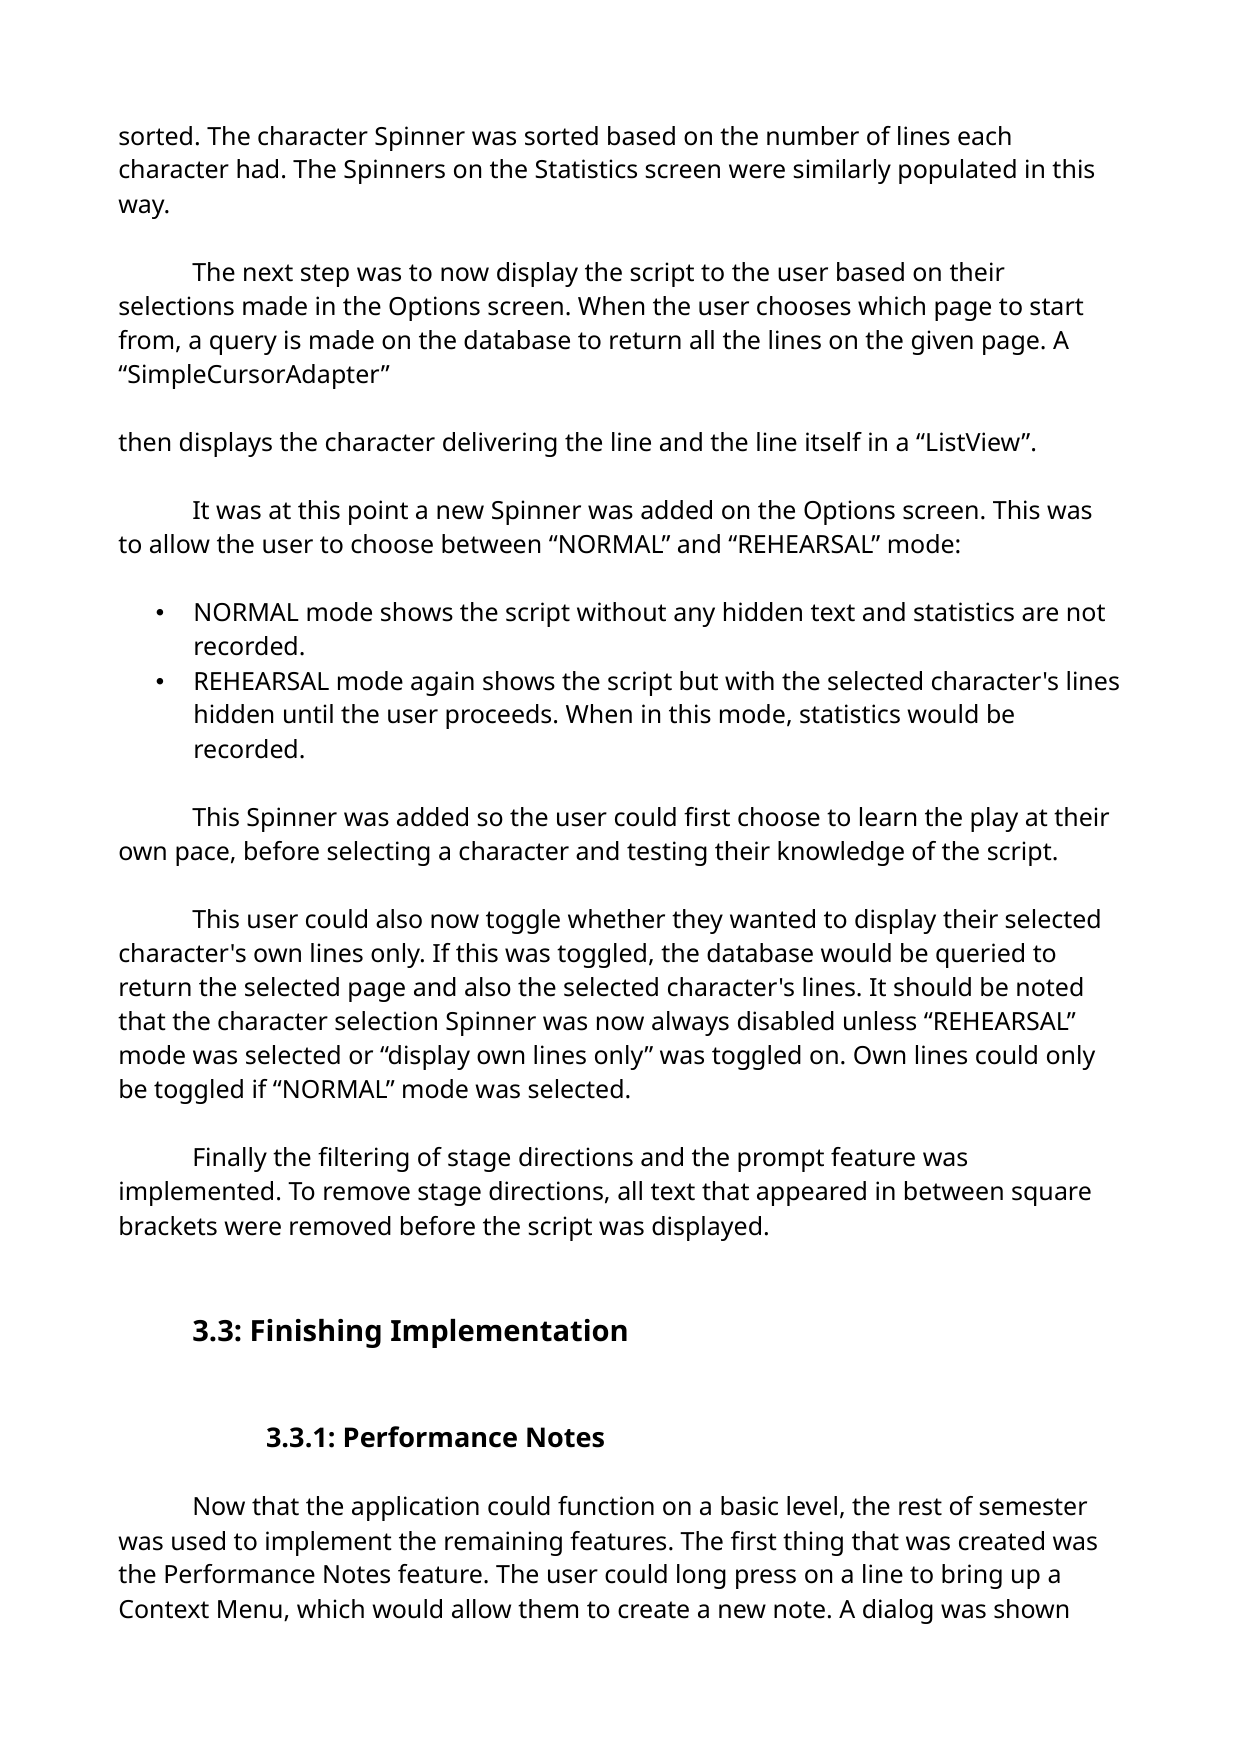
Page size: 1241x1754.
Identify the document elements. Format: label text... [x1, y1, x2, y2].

text This Spinner was added so the user could first choose to learn the play at their own pace, before selecting a character and testing their knowledge of the script. [118, 799, 1122, 867]
list NORMAL mode shows the script without any hidden text and statistics are not recorded. [156, 595, 1122, 663]
text then displays the character delivering the line and the line itself in a “ListView”. [118, 425, 1122, 459]
text 3.3.1: Performance Notes [118, 1418, 1122, 1455]
text Finally the filtering of stage directions and the prompt feature was implemented. To remove stage directions, all text that appeared in between square brackets were removed before the script was displayed. [118, 1140, 1122, 1242]
text This user could also now toggle whether they wanted to display their selected character's own lines only. If this was toggled, the database would be queried to return the selected page and also the selected character's lines. It should be noted that the character selection Spinner was now always disabled unless “REHEARSAL” mode was selected or “display own lines only” was toggled on. Own lines could only be toggled if “NORMAL” mode was selected. [118, 902, 1122, 1106]
text sorted. The character Spinner was sorted based on the number of lines each character had. The Spinners on the Statistics screen were similarly populated in this way. [118, 118, 1122, 220]
text Now that the application could function on a basic level, the rest of semester was used to implement the remaining features. The first thing that was created was the Performance Notes feature. The user could long press on a line to bring up a Context Menu, which would allow them to create a new note. A dialog was shown [118, 1489, 1122, 1625]
text 3.3: Finishing Implementation [118, 1310, 1122, 1350]
list REHEARSAL mode again shows the script but with the selected character's lines hidden until the user proceeds. When in this mode, statistics would be recorded. [156, 663, 1122, 765]
text It was at this point a new Spinner was added on the Options screen. This was to allow the user to choose between “NORMAL” and “REHEARSAL” mode: [118, 493, 1122, 561]
text The next step was to now display the script to the user based on their selections made in the Options screen. When the user chooses which page to start from, a query is made on the database to return all the lines on the given page. A “SimpleCursorAdapter” [118, 254, 1122, 391]
